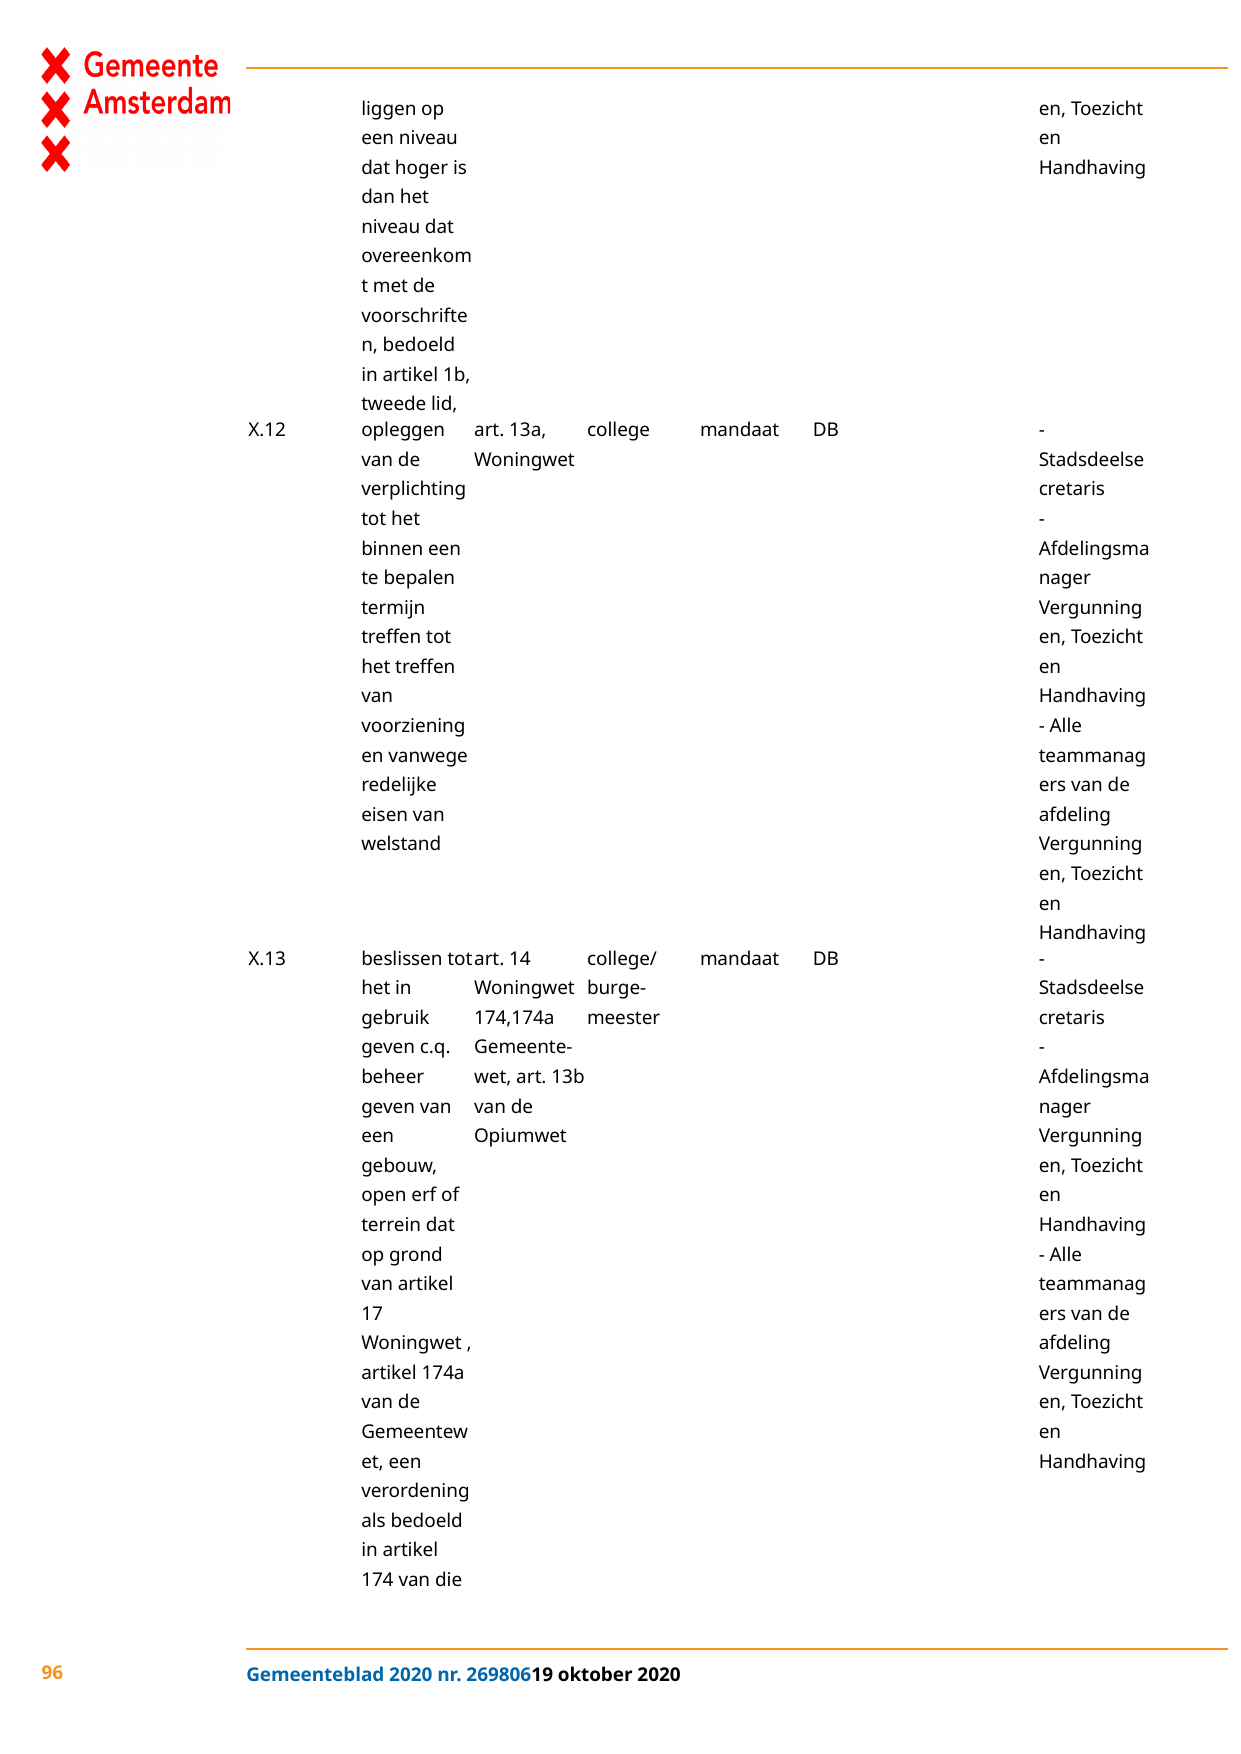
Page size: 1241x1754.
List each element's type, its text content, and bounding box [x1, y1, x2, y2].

table_cell [700, 95, 813, 416]
table_cell [926, 95, 1038, 416]
table_cell X.13 [248, 945, 361, 1592]
table_cell college/ burge-meester [587, 945, 700, 1592]
table_cell college [587, 416, 700, 945]
picture [41, 47, 231, 172]
table_cell DB [813, 416, 926, 945]
table_cell [926, 416, 1038, 945]
table_cell - Stadsdeelsecretaris - Afdelingsmanager Vergunningen, Toezicht en Handhaving - Alle teammanagers van de afdeling Vergunningen, Toezicht en Handhaving [1039, 945, 1152, 1592]
table_cell opleggen van de verplichting tot het binnen een te bepalen termijn treffen tot het treffen van voorzieningen vanwege redelijke eisen van welstand [361, 416, 474, 945]
table_cell [474, 95, 587, 416]
table_cell mandaat [700, 416, 813, 945]
table_cell [248, 95, 361, 416]
table_cell X.12 [248, 416, 361, 945]
table_cell [813, 95, 926, 416]
table_cell [587, 95, 700, 416]
table_cell art. 13a, Woningwet [474, 416, 587, 945]
table_cell beslissen tot het in gebruik geven c.q. beheer geven van een gebouw, open erf of terrein dat op grond van artikel 17 Woningwet , artikel 174a van de Gemeentewet, een verordening als bedoeld in artikel 174 van die [361, 945, 474, 1592]
table_cell mandaat [700, 945, 813, 1592]
table_cell art. 14 Woningwet 174,174a Gemeente-wet, art. 13b van de Opiumwet [474, 945, 587, 1592]
table_cell [926, 945, 1038, 1592]
table_cell DB [813, 945, 926, 1592]
table_cell liggen op een niveau dat hoger is dan het niveau dat overeenkomt met de voorschriften, bedoeld in artikel 1b, tweede lid, [361, 95, 474, 416]
table_cell en, Toezicht en Handhaving [1039, 95, 1152, 416]
table_cell - Stadsdeelsecretaris - Afdelingsmanager Vergunningen, Toezicht en Handhaving - Alle teammanagers van de afdeling Vergunningen, Toezicht en Handhaving [1039, 416, 1152, 945]
